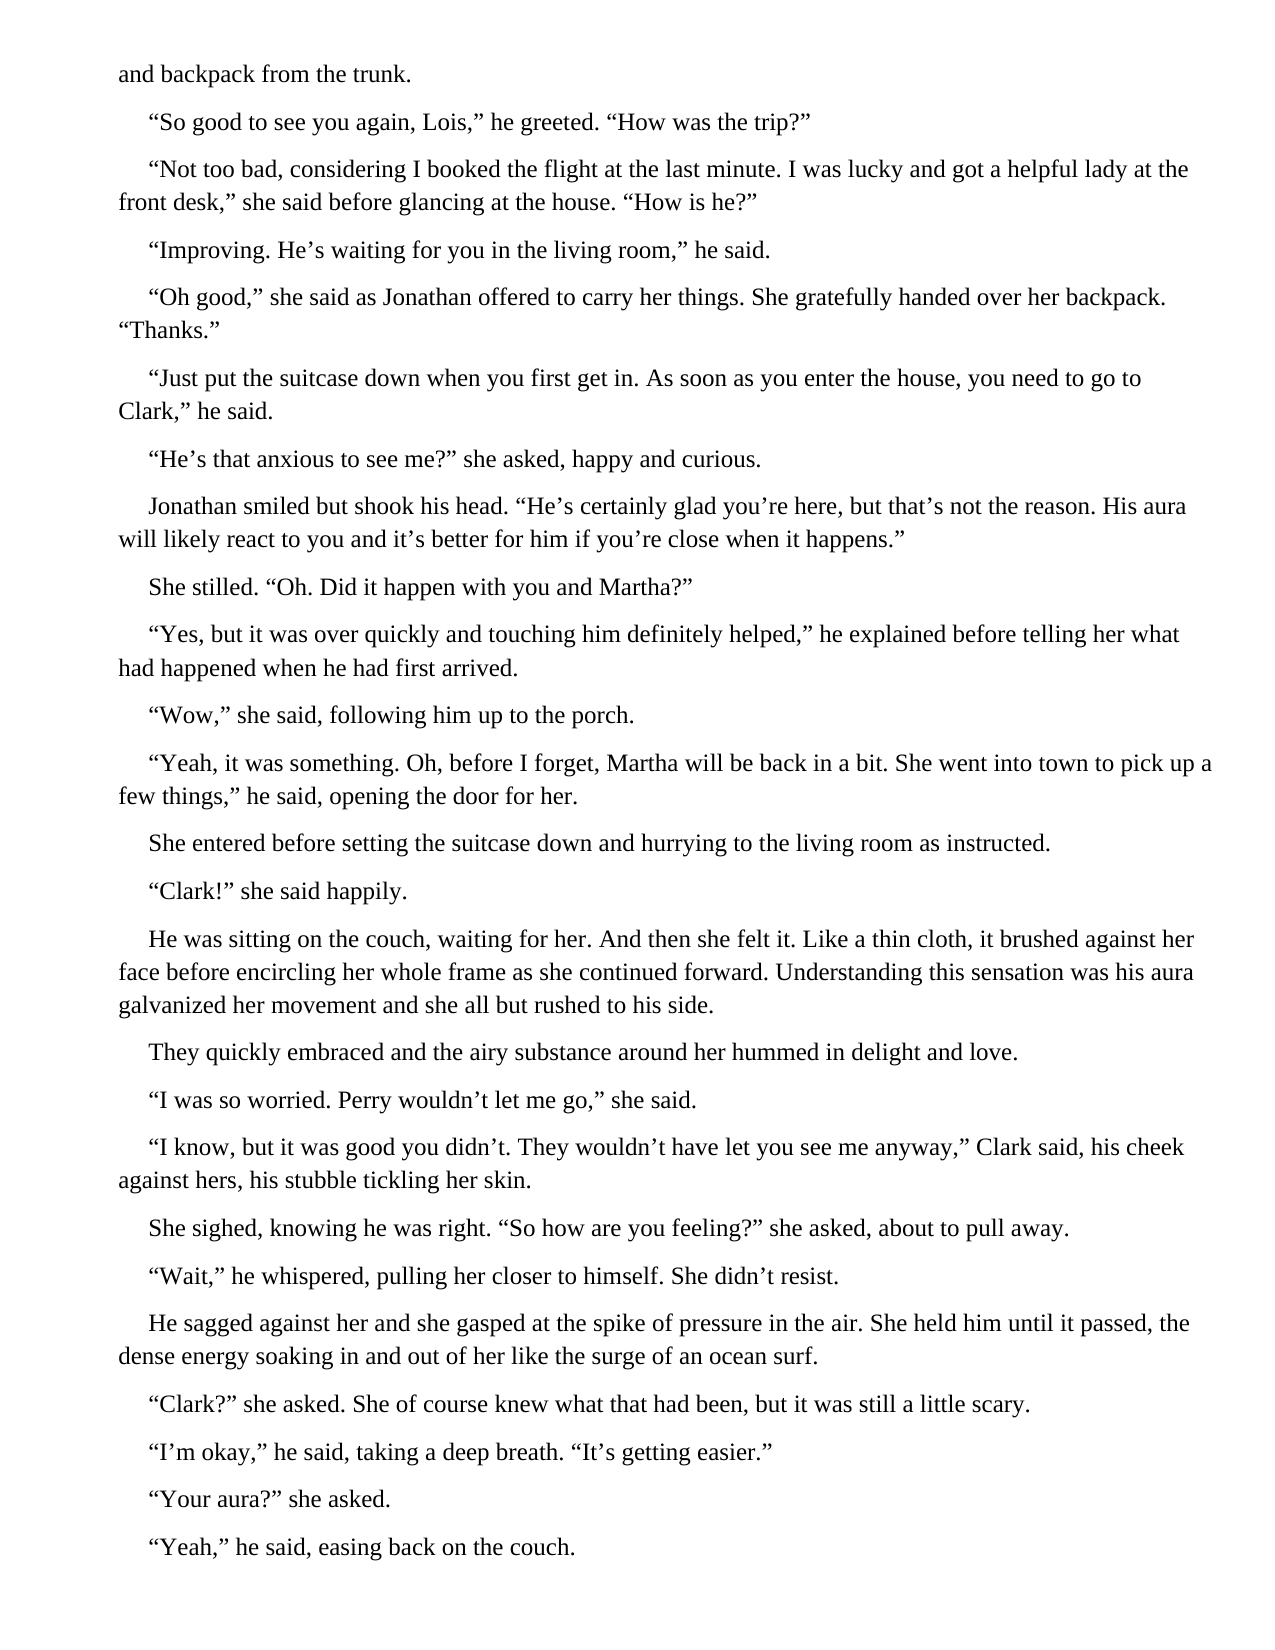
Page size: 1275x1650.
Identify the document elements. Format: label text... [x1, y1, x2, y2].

text “Clark?” she asked. She of course knew what that had been, but it was still a little scary. [118, 1389, 1216, 1418]
text “Not too bad, considering I booked the flight at the last minute. I was lucky and got a helpful lady at the front desk,” she said before glancing at the house. “How is he?” [118, 154, 1216, 216]
text She stilled. “Oh. Did it happen with you and Martha?” [118, 572, 1216, 601]
text “Your aura?” she asked. [118, 1484, 1216, 1513]
text He sagged against her and she gasped at the spike of pressure in the air. She held him until it passed, the dense energy soaking in and out of her like the surge of an ocean surf. [118, 1308, 1216, 1370]
text She entered before setting the suitcase down and hurrying to the living room as instructed. [118, 828, 1216, 857]
text “I know, but it was good you didn’t. They wouldn’t have let you see me anyway,” Clark said, his cheek against hers, his stubble tickling her skin. [118, 1132, 1216, 1194]
text “Just put the suitcase down when you first get in. As soon as you enter the house, you need to go to Clark,” he said. [118, 363, 1216, 425]
text “I was so worried. Perry wouldn’t let me go,” she said. [118, 1085, 1216, 1114]
text “I’m okay,” he said, taking a deep breath. “It’s getting easier.” [118, 1437, 1216, 1465]
text “Improving. He’s waiting for you in the living room,” he said. [118, 235, 1216, 264]
text “He’s that anxious to see me?” she asked, happy and curious. [118, 444, 1216, 472]
text “Wow,” she said, following him up to the porch. [118, 700, 1216, 729]
text “Yes, but it was over quickly and touching him definitely helped,” he explained before telling her what had happened when he had first arrived. [118, 619, 1216, 681]
text “Oh good,” she said as Jonathan offered to carry her things. She gratefully handed over her backpack. “Thanks.” [118, 282, 1216, 344]
text “Clark!” she said happily. [118, 876, 1216, 905]
text “Yeah,” he said, easing back on the couch. [118, 1532, 1216, 1561]
text They quickly embraced and the airy substance around her hummed in delight and love. [118, 1037, 1216, 1066]
text He was sitting on the couch, waiting for her. And then she felt it. Like a thin cloth, it brushed against her face before encircling her whole frame as she continued forward. Understanding this sensation was his aura galvanized her movement and she all but rushed to his side. [118, 924, 1216, 1018]
text “Wait,” he whispered, pulling her closer to himself. She didn’t resist. [118, 1261, 1216, 1289]
text Jonathan smiled but shook his head. “He’s certainly glad you’re here, but that’s not the reason. His aura will likely react to you and it’s better for him if you’re close when it happens.” [118, 491, 1216, 553]
text “So good to see you again, Lois,” he greeted. “How was the trip?” [118, 107, 1216, 135]
text She sighed, knowing he was right. “So how are you feeling?” she asked, about to pull away. [118, 1213, 1216, 1242]
text and backpack from the trunk. [118, 59, 1216, 88]
text “Yeah, it was something. Oh, before I forget, Martha will be back in a bit. She went into town to pick up a few things,” he said, opening the door for her. [118, 748, 1216, 809]
